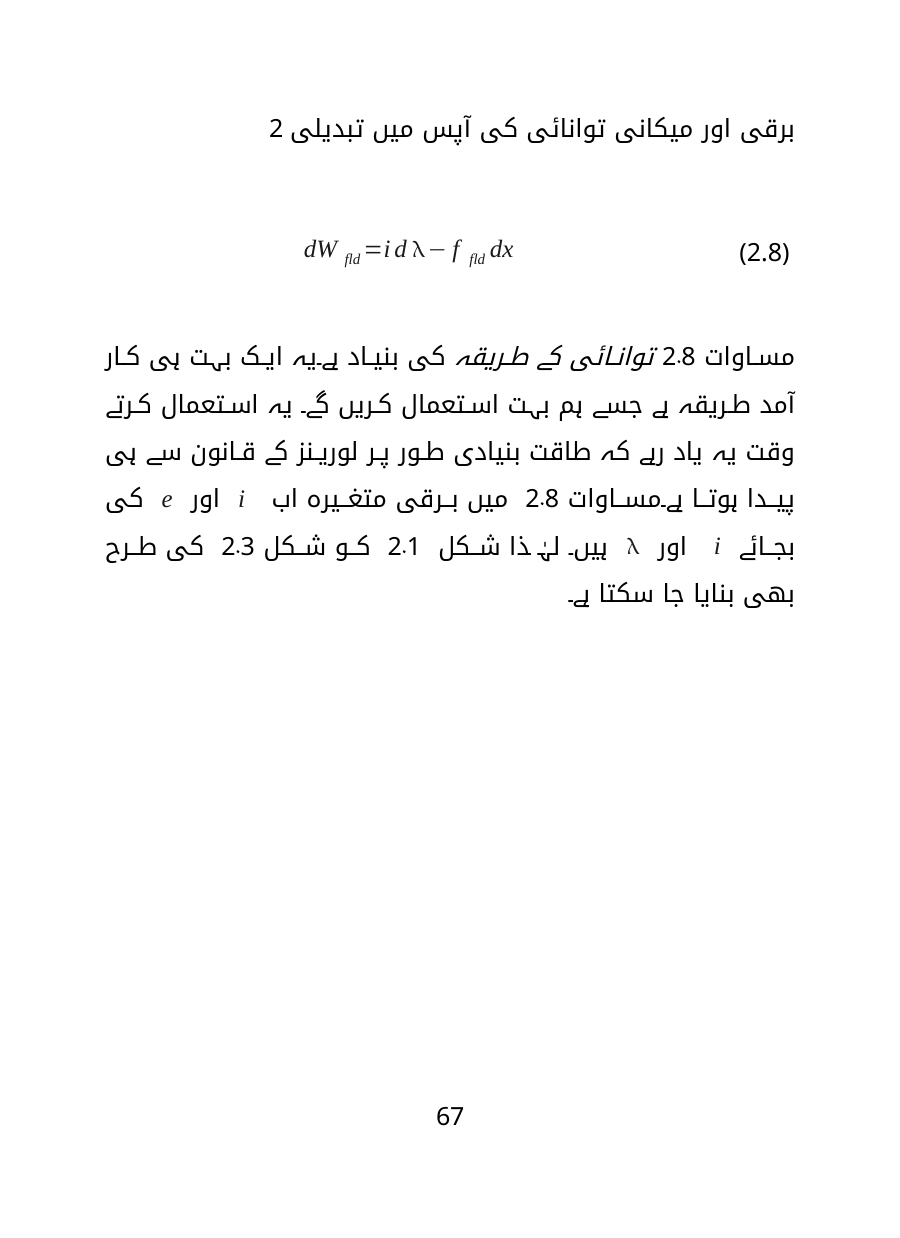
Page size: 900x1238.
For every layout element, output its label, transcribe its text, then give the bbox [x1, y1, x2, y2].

table_header [105, 229, 718, 287]
text مساوات 2.8 توانائی کے طریقہ کی بنیاد ہے۔یہ ایک بہت ہی کار آمد طریقہ ہے جسے ہم بہت استعمال کریں گے۔ یہ استعمال کرتے وقت یہ یاد رہے کہ طاقت بنیادی طور پر لورینز کے قانون سے ہی پیدا ہوتا ہے۔مساوات 2.8 میں برقی متغیرہ اب اورکی بجائے اورہیں۔ لہٰذا شکل 2.1 کو شکل 2.3 کی طرح بھی بنایا جا سکتا ہے۔ [105, 333, 795, 618]
table_header (2.8) [718, 229, 795, 287]
